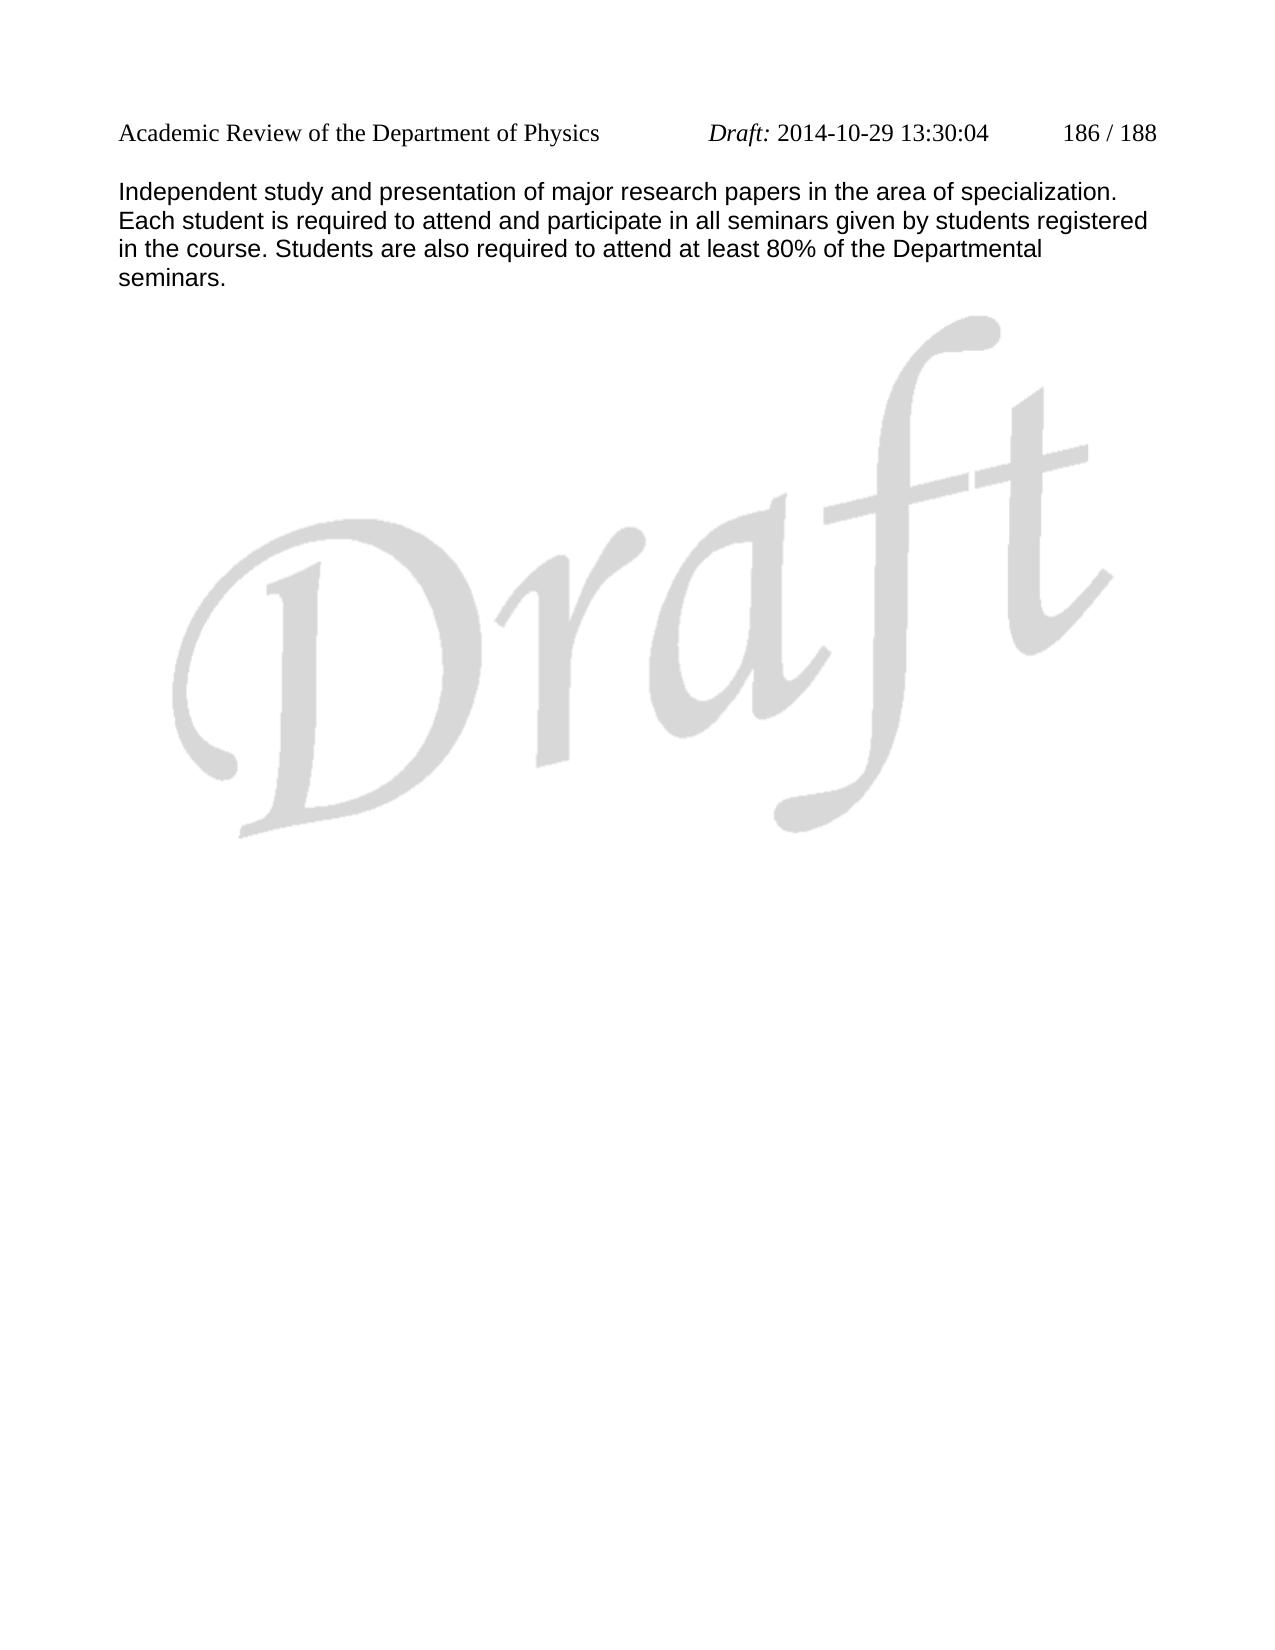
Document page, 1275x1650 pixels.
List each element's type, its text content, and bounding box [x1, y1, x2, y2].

picture [118, 292, 1157, 1532]
picture [118, 118, 1157, 177]
text Independent study and presentation of major research papers in the area of specialization. Each student is required to attend and participate in all seminars given by students registered in the course. Students are also required to attend at least 80% of the Departmental seminars. [118, 177, 1157, 292]
